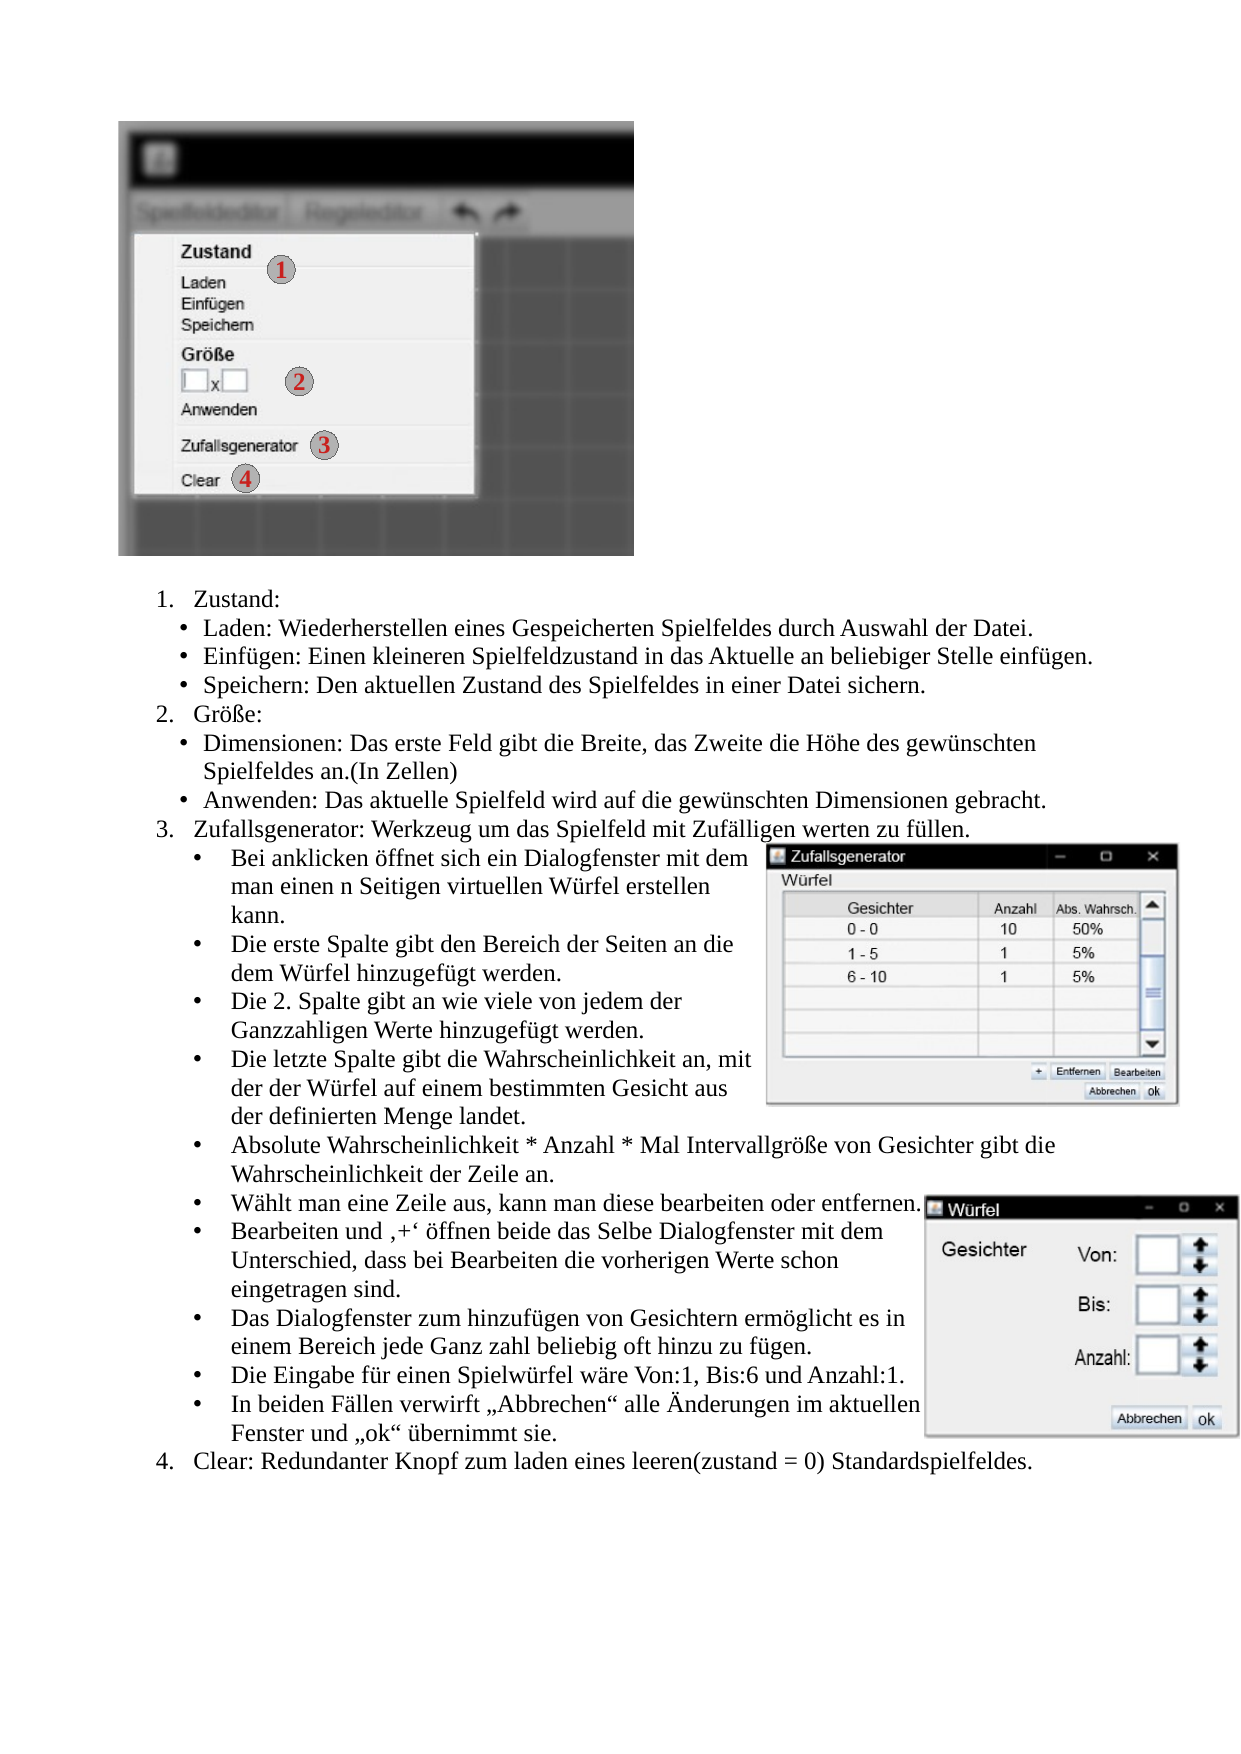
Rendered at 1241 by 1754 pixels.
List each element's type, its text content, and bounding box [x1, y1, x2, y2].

list Die 2. Spalte gibt an wie viele von jedem der Ganzzahligen Werte hinzugefügt werden. [193, 986, 765, 1044]
list Zufallsgenerator: Werkzeug um das Spielfeld mit Zufälligen werten zu füllen. [156, 814, 1122, 843]
list Zustand: [156, 584, 1122, 613]
list Anwenden: Das aktuelle Spielfeld wird auf die gewünschten Dimensionen gebracht. [179, 785, 1122, 814]
list Die letzte Spalte gibt die Wahrscheinlichkeit an, mit der der Würfel auf einem bestimmten Gesicht aus der definierten Menge landet. [193, 1044, 1122, 1130]
picture [923, 1194, 1241, 1439]
list Absolute Wahrscheinlichkeit * Anzahl * Mal Intervallgröße von Gesichter gibt die Wahrscheinlichkeit der Zeile an. [193, 1130, 1122, 1188]
list Speichern: Den aktuellen Zustand des Spielfeldes in einer Datei sichern. [179, 670, 1122, 699]
list Die erste Spalte gibt den Bereich der Seiten an die dem Würfel hinzugefügt werden. [193, 929, 765, 986]
list Clear: Redundanter Knopf zum laden eines leeren(zustand = 0) Standardspielfeldes. [156, 1446, 1122, 1475]
list Bei anklicken öffnet sich ein Dialogfenster mit dem man einen n Seitigen virtuellen Würfel erstellen kann. [193, 843, 765, 929]
picture [765, 842, 1181, 1107]
list Dimensionen: Das erste Feld gibt die Breite, das Zweite die Höhe des gewünschten Spielfeldes an.(In Zellen) [179, 728, 1122, 785]
list Die Eingabe für einen Spielwürfel wäre Von:1, Bis:6 und Anzahl:1. [193, 1360, 923, 1389]
list In beiden Fällen verwirft „Abbrechen“ alle Änderungen im aktuellen Fenster und „ok“ übernimmt sie. [193, 1389, 1122, 1446]
list Laden: Wiederherstellen eines Gespeicherten Spielfeldes durch Auswahl der Datei. [179, 613, 1122, 641]
list Einfügen: Einen kleineren Spielfeldzustand in das Aktuelle an beliebiger Stelle einfügen. [179, 641, 1122, 670]
list Größe: [156, 699, 1122, 728]
picture [118, 121, 634, 556]
list Bearbeiten und ‚+‘ öffnen beide das Selbe Dialogfenster mit dem Unterschied, dass bei Bearbeiten die vorherigen Werte schon eingetragen sind. [193, 1216, 923, 1303]
list Wählt man eine Zeile aus, kann man diese bearbeiten oder entfernen. [193, 1188, 1122, 1216]
list Das Dialogfenster zum hinzufügen von Gesichtern ermöglicht es in einem Bereich jede Ganz zahl beliebig oft hinzu zu fügen. [193, 1303, 923, 1360]
